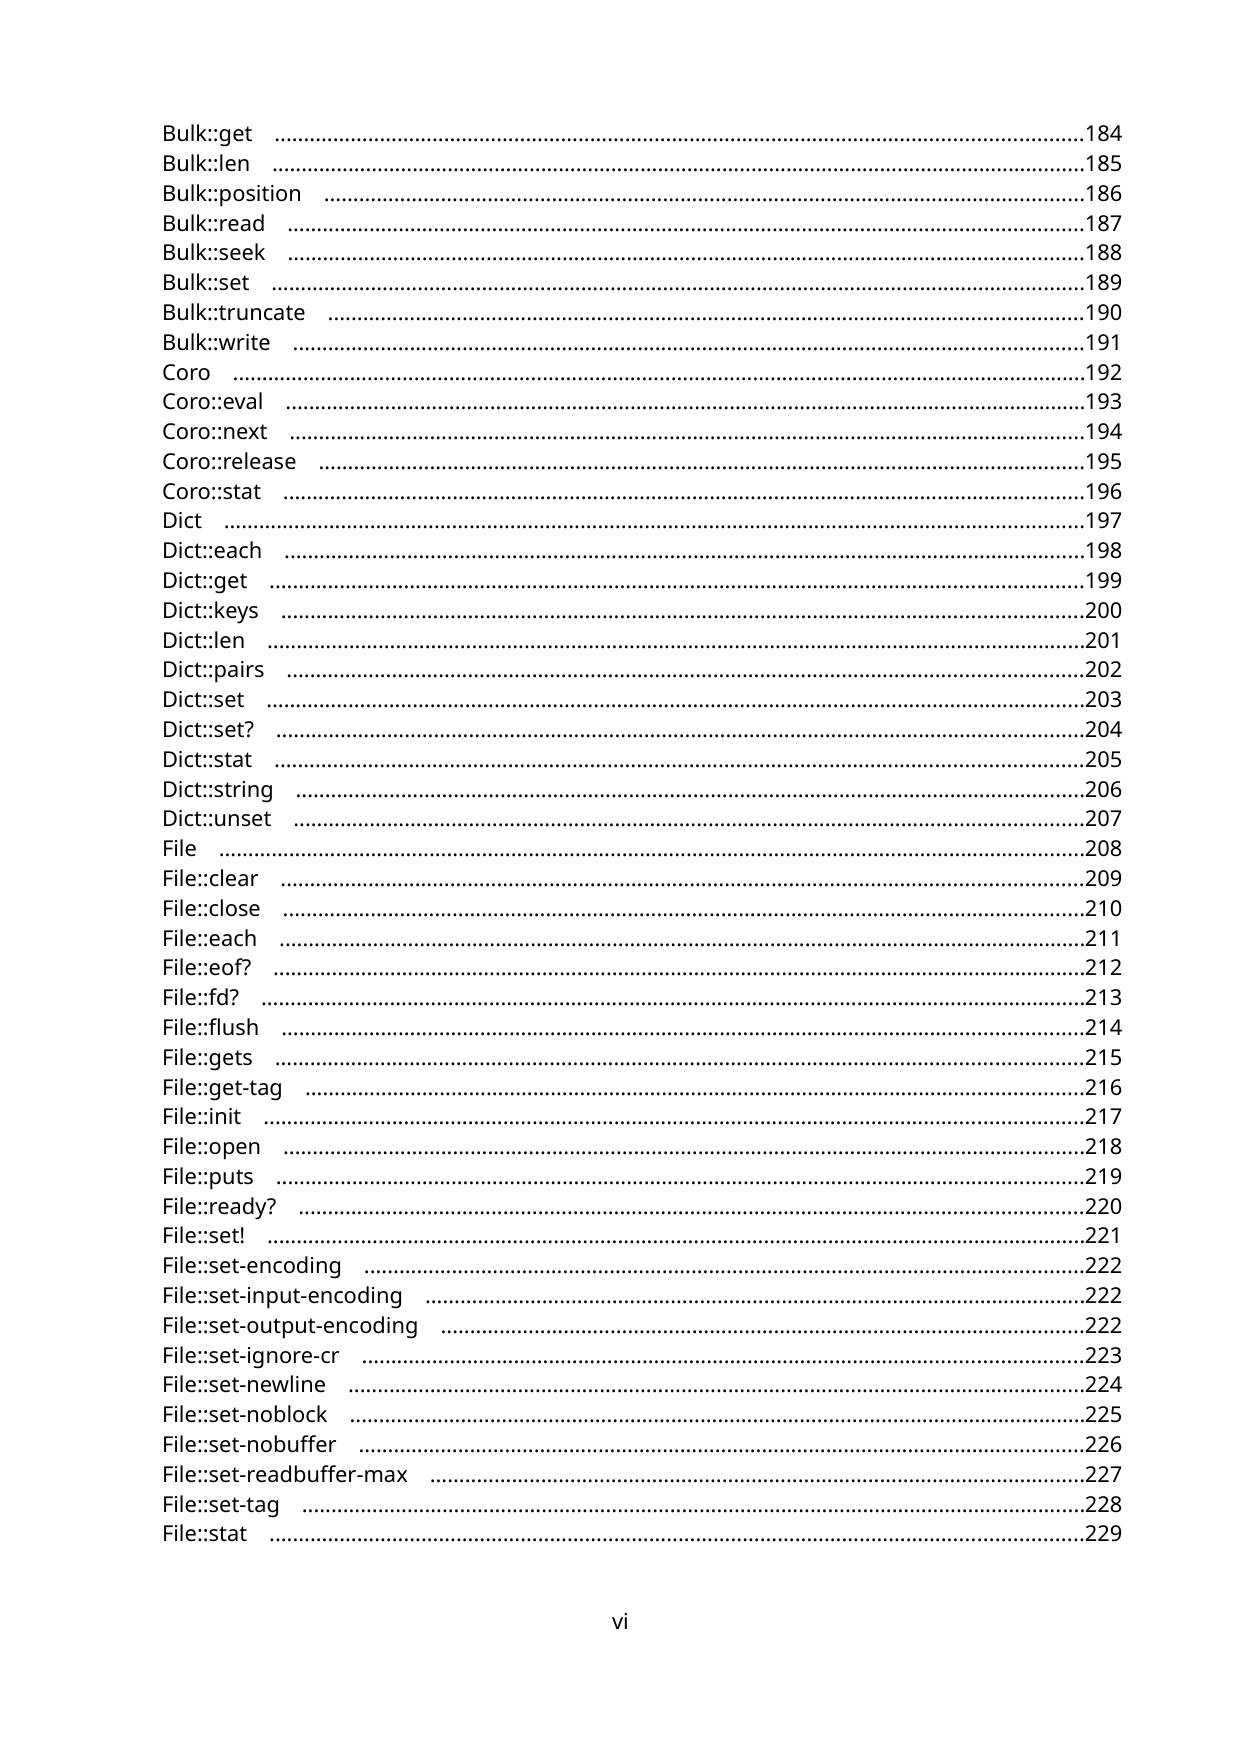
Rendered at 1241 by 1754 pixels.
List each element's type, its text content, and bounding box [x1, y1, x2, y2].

text File::set-noblock 225 [162, 1399, 1122, 1429]
text Dict::set 203 [162, 684, 1122, 714]
text Coro 192 [162, 356, 1122, 386]
text File::stat 229 [162, 1518, 1122, 1548]
text File::flush 214 [162, 1012, 1122, 1042]
text File::set! 221 [162, 1220, 1122, 1250]
text File::set-readbuffer-max 227 [162, 1459, 1122, 1488]
text File::close 210 [162, 893, 1122, 922]
text File::set-tag 228 [162, 1488, 1122, 1518]
text Bulk::position 186 [162, 178, 1122, 207]
text File::set-input-encoding 222 [162, 1280, 1122, 1310]
text File::eof? 212 [162, 952, 1122, 982]
text File::get-tag 216 [162, 1071, 1122, 1101]
text Dict 197 [162, 505, 1122, 535]
text Coro::release 195 [162, 446, 1122, 476]
text Bulk::len 185 [162, 148, 1122, 178]
text Coro::eval 193 [162, 386, 1122, 416]
text Dict::each 198 [162, 535, 1122, 565]
text File::fd? 213 [162, 982, 1122, 1012]
text Bulk::write 191 [162, 327, 1122, 356]
text File::gets 215 [162, 1042, 1122, 1071]
text Bulk::truncate 190 [162, 297, 1122, 327]
text File::ready? 220 [162, 1191, 1122, 1220]
text File::puts 219 [162, 1161, 1122, 1191]
text File::set-newline 224 [162, 1369, 1122, 1399]
text Dict::unset 207 [162, 803, 1122, 833]
text Dict::keys 200 [162, 595, 1122, 624]
text Bulk::read 187 [162, 207, 1122, 237]
text Bulk::get 184 [162, 118, 1122, 148]
text Dict::get 199 [162, 565, 1122, 595]
text Dict::pairs 202 [162, 654, 1122, 684]
text File::clear 209 [162, 863, 1122, 893]
text Coro::stat 196 [162, 476, 1122, 505]
text File::each 211 [162, 922, 1122, 952]
text File::set-encoding 222 [162, 1250, 1122, 1280]
text Dict::set? 204 [162, 714, 1122, 744]
text File::set-ignore-cr 223 [162, 1339, 1122, 1369]
text File::set-output-encoding 222 [162, 1310, 1122, 1339]
text Dict::stat 205 [162, 744, 1122, 773]
text Dict::string 206 [162, 773, 1122, 803]
text File::open 218 [162, 1131, 1122, 1161]
text File::set-nobuffer 226 [162, 1429, 1122, 1459]
text Bulk::set 189 [162, 267, 1122, 297]
text Dict::len 201 [162, 624, 1122, 654]
text File 208 [162, 833, 1122, 863]
text Bulk::seek 188 [162, 237, 1122, 267]
text File::init 217 [162, 1101, 1122, 1131]
text Coro::next 194 [162, 416, 1122, 446]
